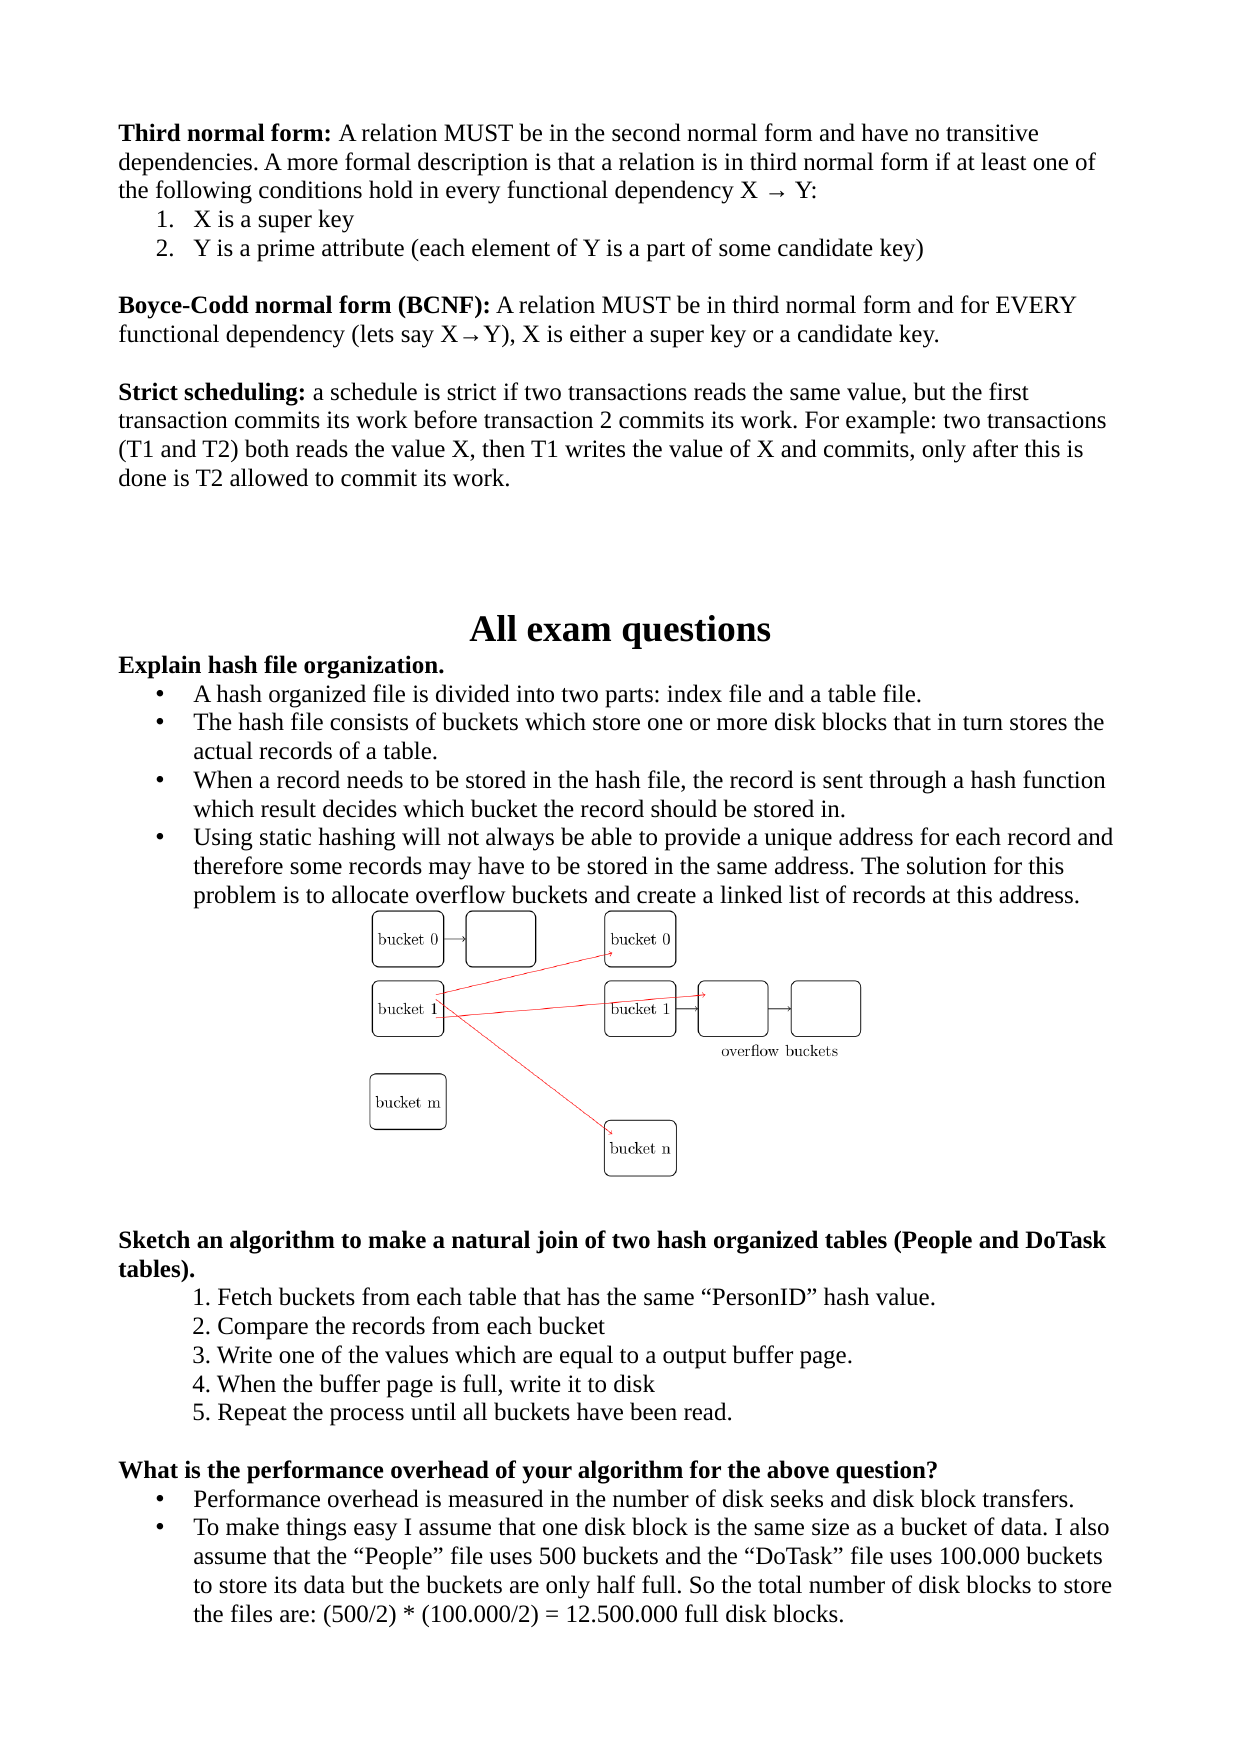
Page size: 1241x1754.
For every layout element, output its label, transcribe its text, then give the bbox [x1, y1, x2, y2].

text 5. Repeat the process until all buckets have been read. [192, 1397, 1122, 1426]
list The hash file consists of buckets which store one or more disk blocks that in turn stores the actual records of a table. [156, 707, 1122, 765]
list X is a super key [156, 204, 1122, 233]
text 3. Write one of the values which are equal to a output buffer page. [192, 1340, 1122, 1369]
text 2. Compare the records from each bucket [192, 1311, 1122, 1340]
picture [369, 908, 871, 1181]
text Sketch an algorithm to make a natural join of two hash organized tables (People and DoTask [118, 1225, 1122, 1254]
text What is the performance overhead of your algorithm for the above question? [118, 1455, 1122, 1484]
list To make things easy I assume that one disk block is the same size as a bucket of data. I also assume that the “People” file uses 500 buckets and the “DoTask” file uses 100.000 buckets to store its data but the buckets are only half full. So the total number of disk blocks to store the files are: (500/2) * (100.000/2) = 12.500.000 full disk blocks. [156, 1512, 1122, 1627]
list A hash organized file is divided into two parts: index file and a table file. [156, 679, 1122, 707]
list When a record needs to be stored in the hash file, the record is sent through a hash function which result decides which bucket the record should be stored in. [156, 765, 1122, 822]
text 1. Fetch buckets from each table that has the same “PersonID” hash value. [192, 1282, 1122, 1311]
text All exam questions [118, 607, 1122, 650]
text 4. When the buffer page is full, write it to disk [192, 1369, 1122, 1397]
text tables). [118, 1254, 1122, 1282]
list Using static hashing will not always be able to provide a unique address for each record and therefore some records may have to be stored in the same address. The solution for this problem is to allocate overflow buckets and create a linked list of records at this address. [156, 822, 1122, 909]
list Y is a prime attribute (each element of Y is a part of some candidate key) [156, 233, 1122, 262]
text Strict scheduling: a schedule is strict if two transactions reads the same value, but the first transaction commits its work before transaction 2 commits its work. For example: two transactions (T1 and T2) both reads the value X, then T1 writes the value of X and commits, only after this is done is T2 allowed to commit its work. [118, 377, 1122, 492]
list Performance overhead is measured in the number of disk seeks and disk block transfers. [156, 1484, 1122, 1512]
text Explain hash file organization. [118, 650, 1122, 679]
text Third normal form: A relation MUST be in the second normal form and have no transitive dependencies. A more formal description is that a relation is in third normal form if at least one of the following conditions hold in every functional dependency X → Y: [118, 118, 1122, 204]
text Boyce-Codd normal form (BCNF): A relation MUST be in third normal form and for EVERY functional dependency (lets say X→Y), X is either a super key or a candidate key. [118, 291, 1122, 348]
